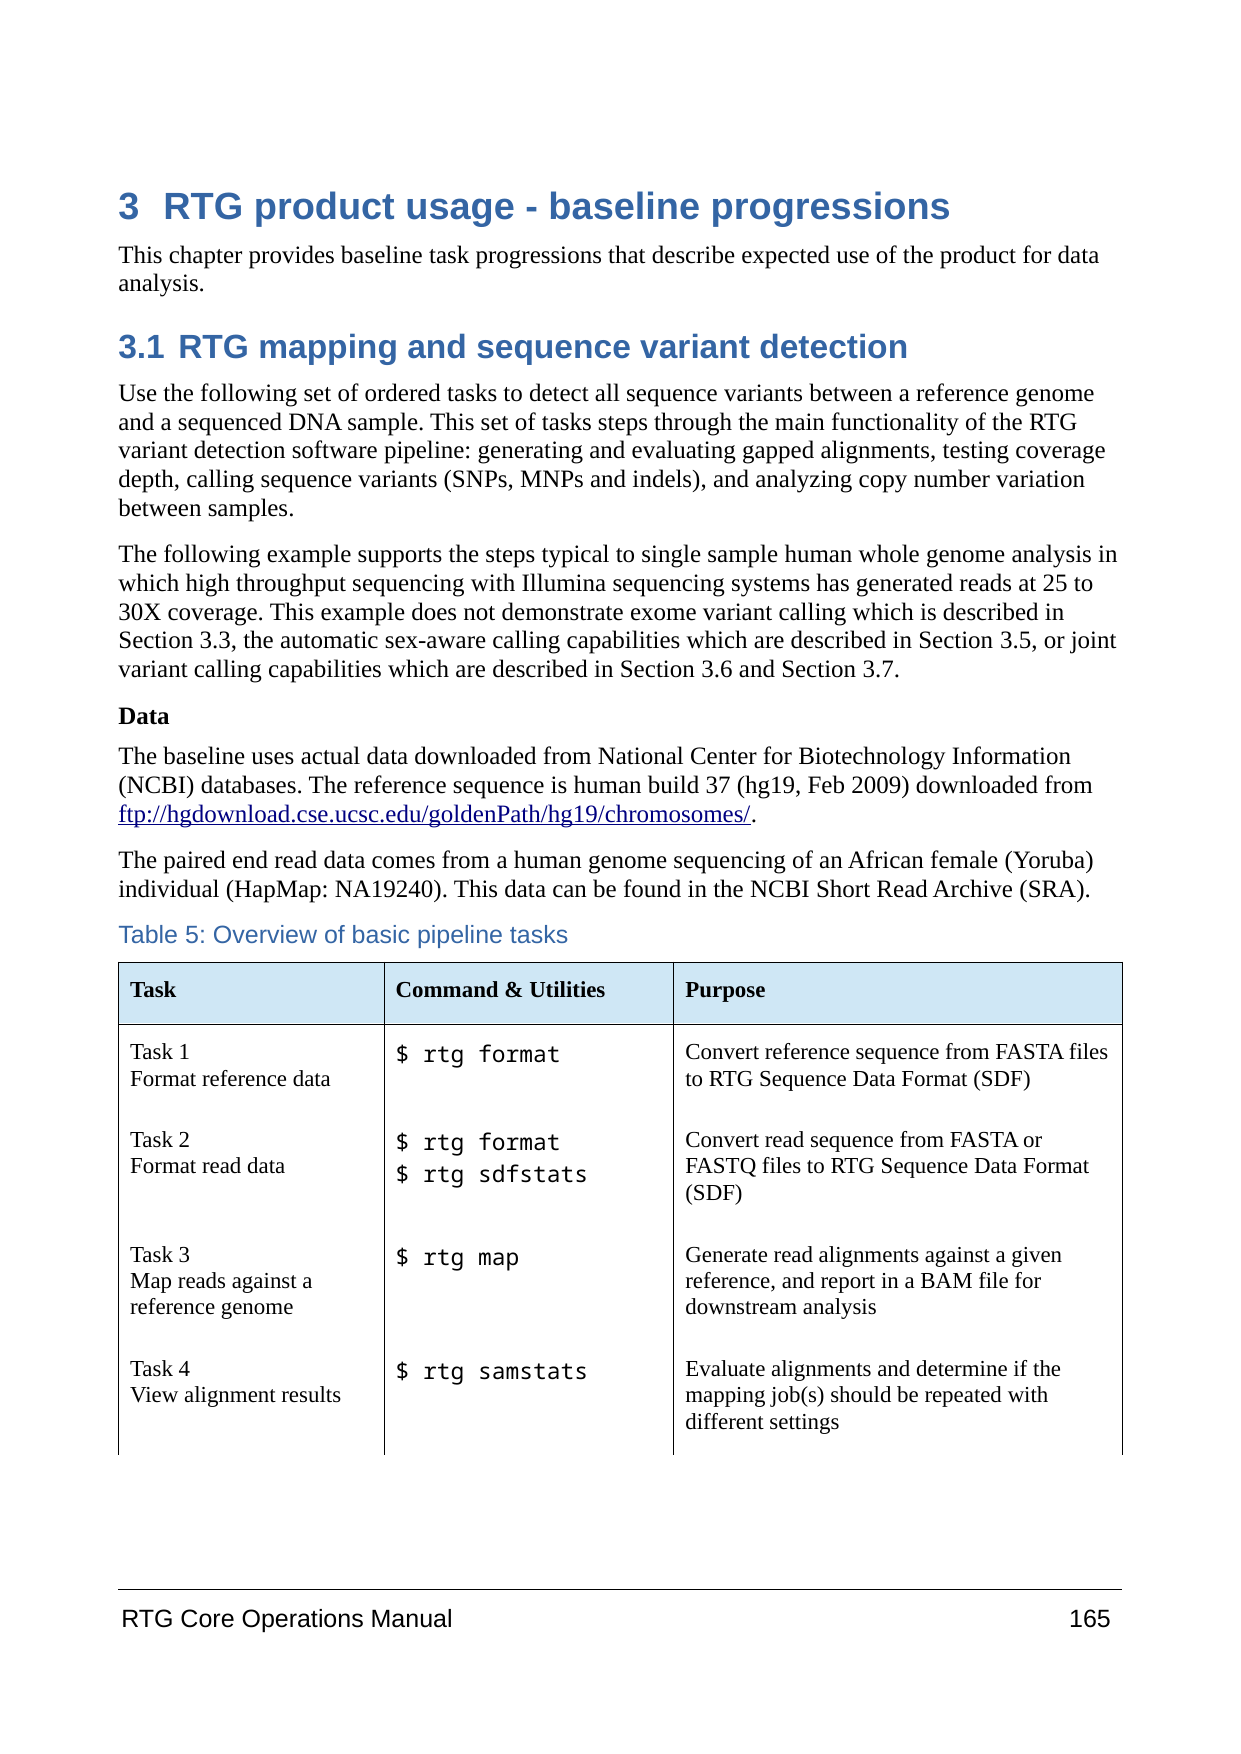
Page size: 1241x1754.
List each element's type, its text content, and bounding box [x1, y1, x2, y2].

text Table 5: Overview of basic pipeline tasks [118, 920, 1122, 949]
subtitle RTG mapping and sequence variant detection [118, 327, 1122, 365]
table_cell $ rtg samstats [385, 1340, 673, 1455]
table_header Task [119, 963, 384, 1023]
table_cell $ rtg map [385, 1226, 673, 1340]
table_header Command & Utilities [385, 963, 673, 1023]
table_header Purpose [674, 963, 1122, 1023]
table_cell Task 3 Map reads against a reference genome [119, 1226, 384, 1340]
table_cell Task 1 Format reference data [119, 1025, 384, 1112]
subtitle RTG product usage - baseline progressions [118, 184, 1122, 227]
table_cell Evaluate alignments and determine if the mapping job(s) should be repeated with different settings [674, 1340, 1122, 1455]
subtitle Data [118, 701, 1122, 729]
text This chapter provides baseline task progressions that describe expected use of the product for data analysis. [118, 240, 1122, 297]
text The following example supports the steps typical to single sample human whole genome analysis in which high throughput sequencing with Illumina sequencing systems has generated reads at 25 to 30X coverage. This example does not demonstrate exome variant calling which is described in Section 3.3, the automatic sex-aware calling capabilities which are described in Section 3.5, or joint variant calling capabilities which are described in Section 3.6 and Section 3.7. [118, 539, 1122, 683]
table_cell $ rtg format $ rtg sdfstats [385, 1112, 673, 1226]
text The baseline uses actual data downloaded from National Center for Biotechnology Information (NCBI) databases. The reference sequence is human build 37 (hg19, Feb 2009) downloaded from ftp://hgdownload.cse.ucsc.edu/goldenPath/hg19/chromosomes/. [118, 741, 1122, 827]
text Use the following set of ordered tasks to detect all sequence variants between a reference genome and a sequenced DNA sample. This set of tasks steps through the main functionality of the RTG variant detection software pipeline: generating and evaluating gapped alignments, testing coverage depth, calling sequence variants (SNPs, MNPs and indels), and analyzing copy number variation between samples. [118, 378, 1122, 522]
table_cell Task 4 View alignment results [119, 1340, 384, 1455]
table_cell $ rtg format [385, 1025, 673, 1112]
table_cell Convert reference sequence from FASTA files to RTG Sequence Data Format (SDF) [674, 1025, 1122, 1112]
table_cell Generate read alignments against a given reference, and report in a BAM file for downstream analysis [674, 1226, 1122, 1340]
table_cell Task 2 Format read data [119, 1112, 384, 1226]
text The paired end read data comes from a human genome sequencing of an African female (Yoruba) individual (HapMap: NA19240). This data can be found in the NCBI Short Read Archive (SRA). [118, 845, 1122, 903]
table_cell Convert read sequence from FASTA or FASTQ files to RTG Sequence Data Format (SDF) [674, 1112, 1122, 1226]
